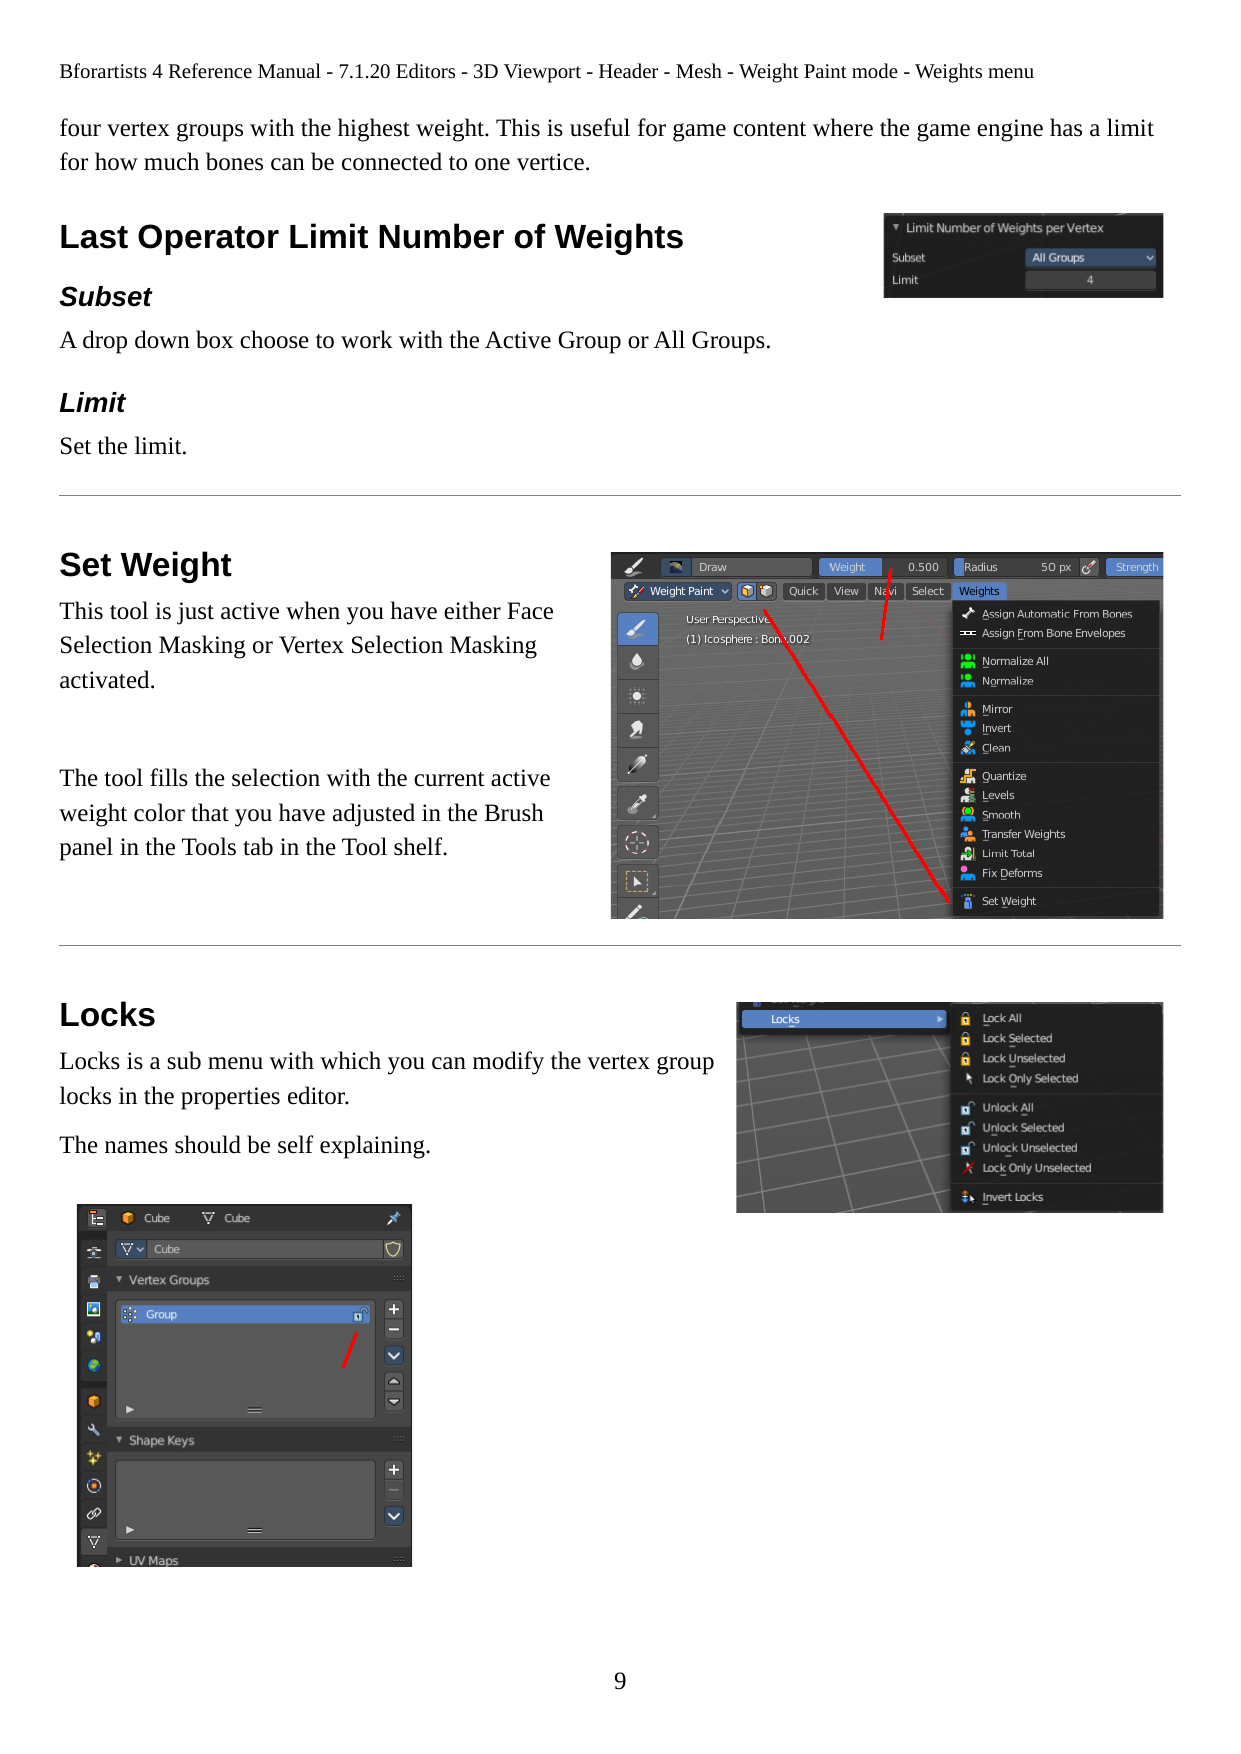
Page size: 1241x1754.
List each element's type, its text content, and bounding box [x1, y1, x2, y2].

picture [736, 1002, 1164, 1213]
text Set the limit. [59, 431, 1181, 460]
subtitle Locks [59, 995, 1181, 1034]
picture [610, 552, 1164, 919]
text The names should be self explaining. [59, 1130, 736, 1159]
subtitle Set Weight [59, 545, 1181, 584]
picture [76, 1204, 414, 1567]
text Locks is a sub menu with which you can modify the vertex group locks in the properties editor. [59, 1046, 736, 1110]
subtitle Subset [59, 281, 1181, 312]
picture [883, 213, 1164, 298]
text four vertex groups with the highest weight. This is useful for game content where the game engine has a limit for how much bones can be connected to one vertice. [59, 113, 1181, 176]
text A drop down box choose to work with the Active Group or All Groups. [59, 325, 1181, 354]
subtitle Last Operator Limit Number of Weights [59, 217, 883, 256]
text The tool fills the selection with the current active weight color that you have adjusted in the Brush panel in the Tools tab in the Tool shelf. [59, 763, 610, 861]
subtitle Limit [59, 387, 1181, 418]
text This tool is just active when you have either Face Selection Masking or Vertex Selection Masking activated. [59, 596, 610, 694]
